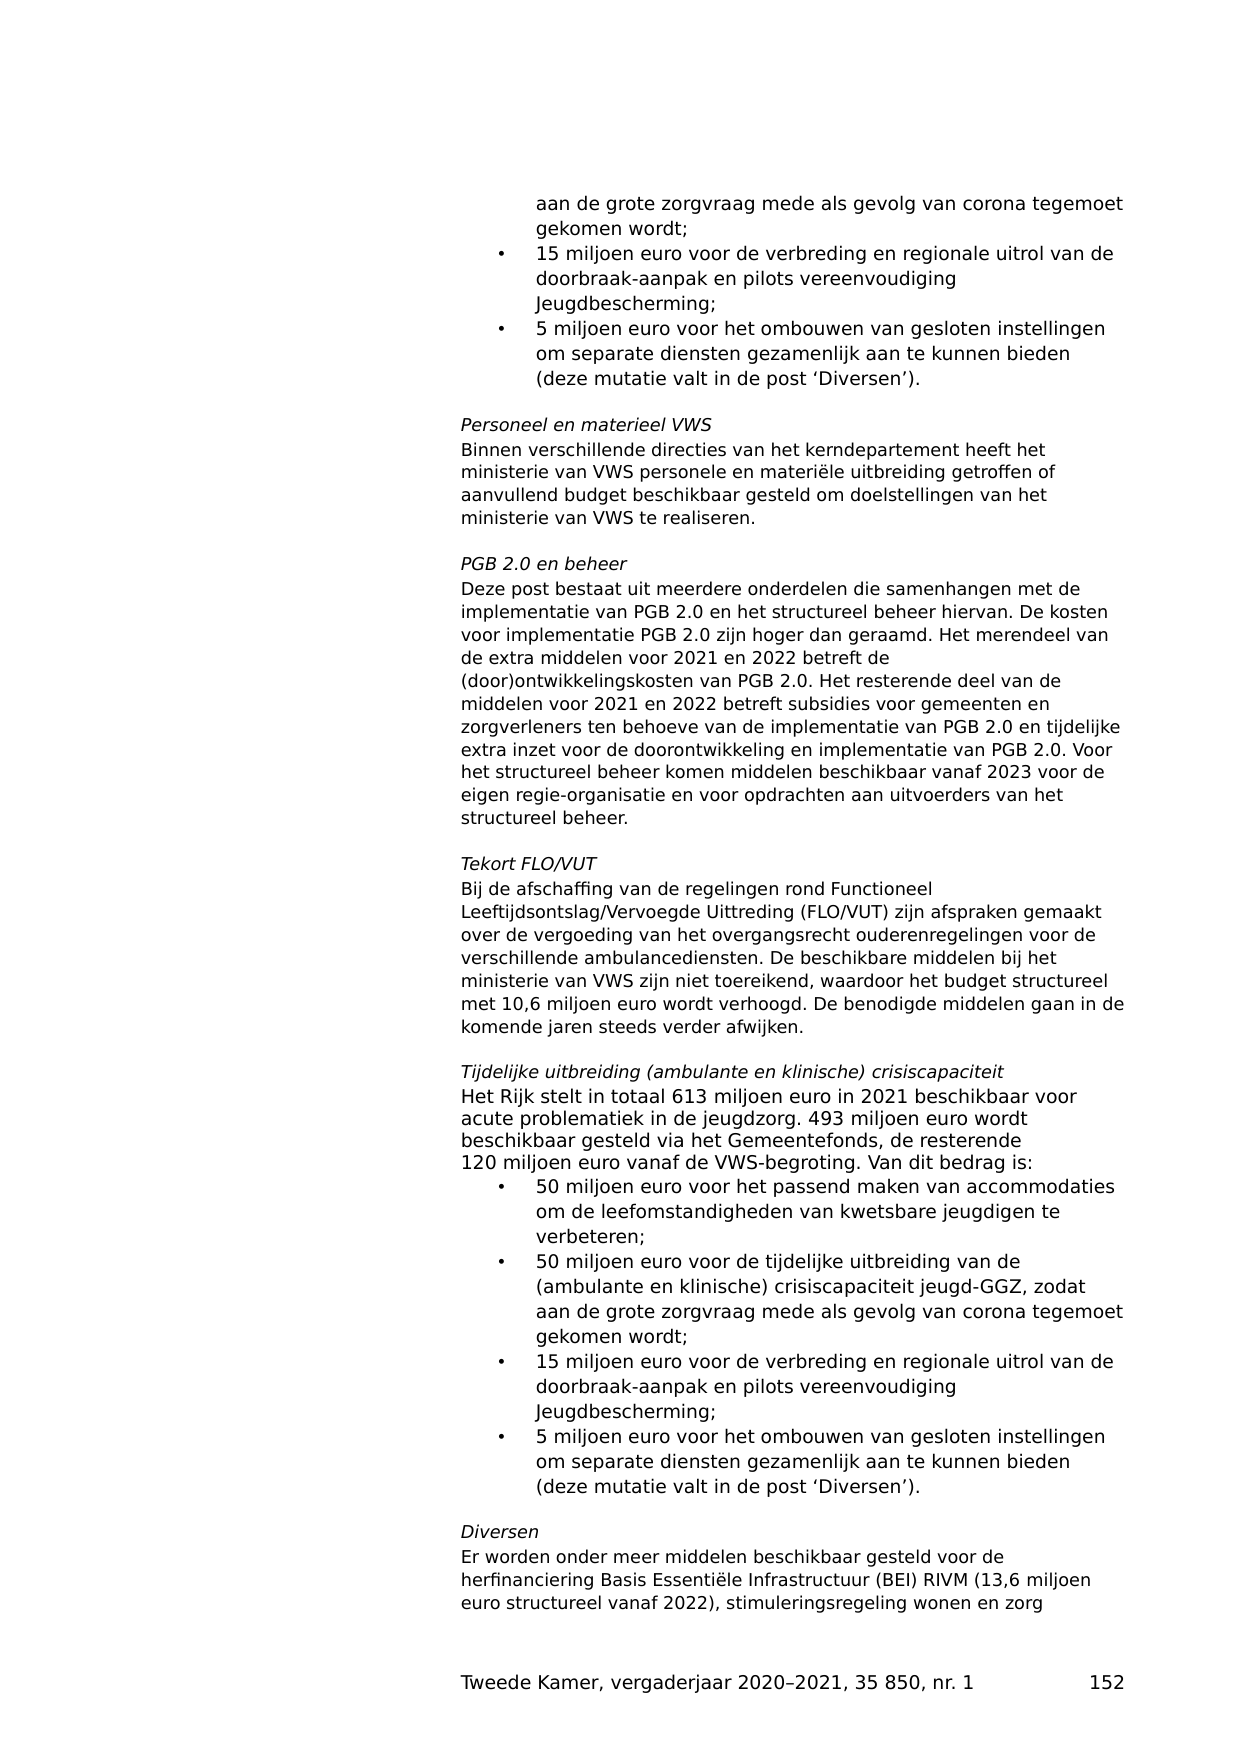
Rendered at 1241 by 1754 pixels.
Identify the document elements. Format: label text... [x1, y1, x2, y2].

text Deze post bestaat uit meerdere onderdelen die samenhangen met de implementatie van PGB 2.0 en het structureel beheer hiervan. De kosten voor implementatie PGB 2.0 zijn hoger dan geraamd. Het merendeel van de extra middelen voor 2021 en 2022 betreft de (door)ontwikkelingskosten van PGB 2.0. Het resterende deel van de middelen voor 2021 en 2022 betreft subsidies voor gemeenten en zorgverleners ten behoeve van de implementatie van PGB 2.0 en tijdelijke extra inzet voor de doorontwikkeling en implementatie van PGB 2.0. Voor het structureel beheer komen middelen beschikbaar vanaf 2023 voor de eigen regie-organisatie en voor opdrachten aan uitvoerders van het structureel beheer. [461, 577, 1125, 829]
list 5 miljoen euro voor het ombouwen van gesloten instellingen om separate diensten gezamenlijk aan te kunnen bieden (deze mutatie valt in de post ‘Diversen’). [498, 1423, 1125, 1498]
text Er worden onder meer middelen beschikbaar gesteld voor de herfinanciering Basis Essentiële Infrastructuur (BEI) RIVM (13,6 miljoen euro structureel vanaf 2022), stimuleringsregeling wonen en zorg [461, 1546, 1125, 1614]
list 15 miljoen euro voor de verbreding en regionale uitrol van de doorbraak-aanpak en pilots vereenvoudiging Jeugdbescherming; [498, 241, 1125, 316]
list 50 miljoen euro voor het passend maken van accommodaties om de leefomstandigheden van kwetsbare jeugdigen te verbeteren; [498, 1173, 1125, 1248]
text Personeel en materieel VWS [461, 413, 1125, 436]
text Het Rijk stelt in totaal 613 miljoen euro in 2021 beschikbaar voor acute problematiek in de jeugdzorg. 493 miljoen euro wordt beschikbaar gesteld via het Gemeentefonds, de resterende 120 miljoen euro vanaf de VWS-begroting. Van dit bedrag is: [461, 1086, 1125, 1173]
list aan de grote zorgvraag mede als gevolg van corona tegemoet gekomen wordt; [498, 191, 1125, 241]
text Diversen [461, 1521, 1125, 1543]
list 50 miljoen euro voor de tijdelijke uitbreiding van de (ambulante en klinische) crisiscapaciteit jeugd-GGZ, zodat aan de grote zorgvraag mede als gevolg van corona tegemoet gekomen wordt; [498, 1248, 1125, 1348]
text Tekort FLO/VUT [461, 852, 1125, 875]
text PGB 2.0 en beheer [461, 552, 1125, 575]
list 15 miljoen euro voor de verbreding en regionale uitrol van de doorbraak-aanpak en pilots vereenvoudiging Jeugdbescherming; [498, 1348, 1125, 1423]
text Binnen verschillende directies van het kerndepartement heeft het ministerie van VWS personele en materiële uitbreiding getroffen of aanvullend budget beschikbaar gesteld om doelstellingen van het ministerie van VWS te realiseren. [461, 438, 1125, 529]
list 5 miljoen euro voor het ombouwen van gesloten instellingen om separate diensten gezamenlijk aan te kunnen bieden (deze mutatie valt in de post ‘Diversen’). [498, 316, 1125, 391]
text Tijdelijke uitbreiding (ambulante en klinische) crisiscapaciteit [461, 1061, 1125, 1083]
text Bij de afschaffing van de regelingen rond Functioneel Leeftijdsontslag/Vervoegde Uittreding (FLO/VUT) zijn afspraken gemaakt over de vergoeding van het overgangsrecht ouderenregelingen voor de verschillende ambulancediensten. De beschikbare middelen bij het ministerie van VWS zijn niet toereikend, waardoor het budget structureel met 10,6 miljoen euro wordt verhoogd. De benodigde middelen gaan in de komende jaren steeds verder afwijken. [461, 877, 1125, 1038]
